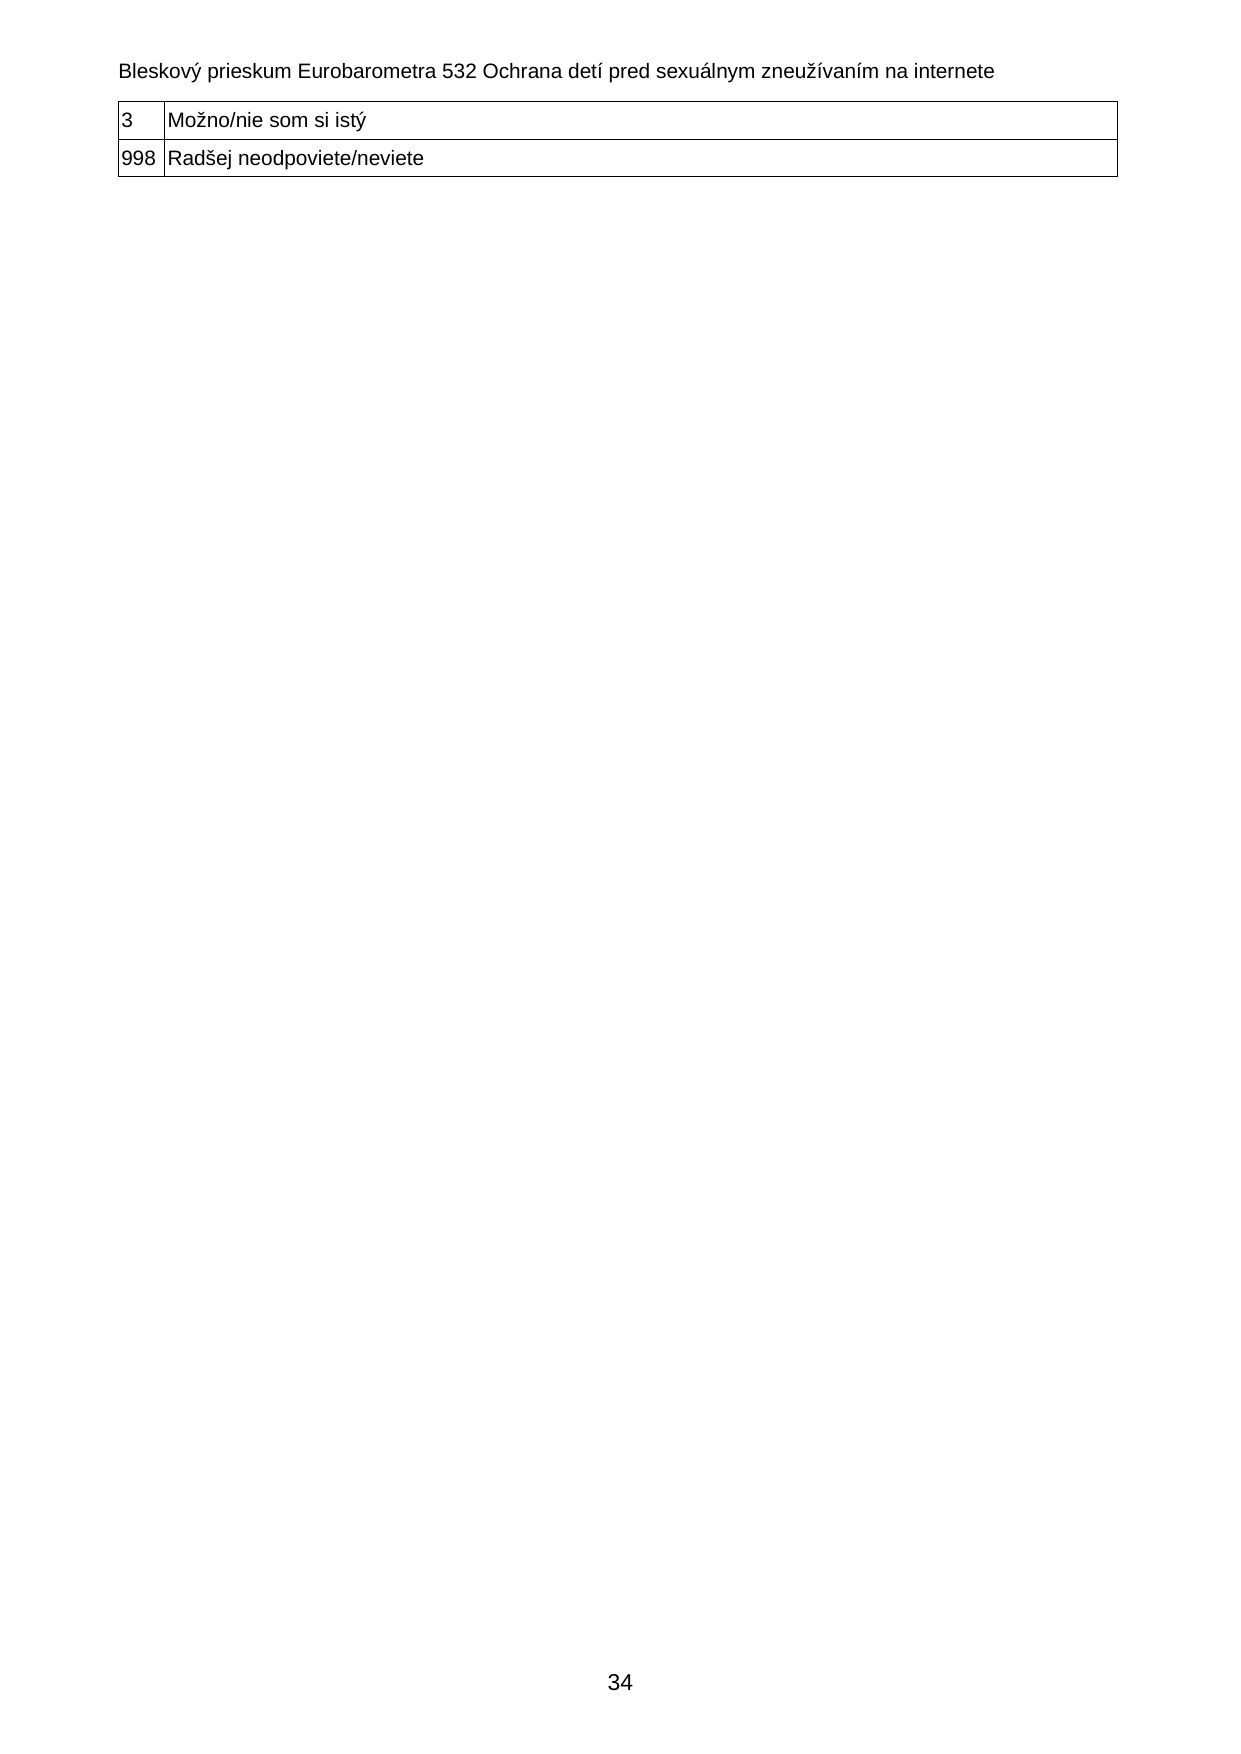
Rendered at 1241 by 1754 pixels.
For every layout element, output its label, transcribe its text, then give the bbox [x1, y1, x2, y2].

table_cell Možno/nie som si istý [165, 102, 1117, 139]
table_cell 3 [119, 102, 164, 139]
table_cell Radšej neodpoviete/neviete [165, 140, 1117, 176]
table_cell 998 [119, 140, 164, 176]
